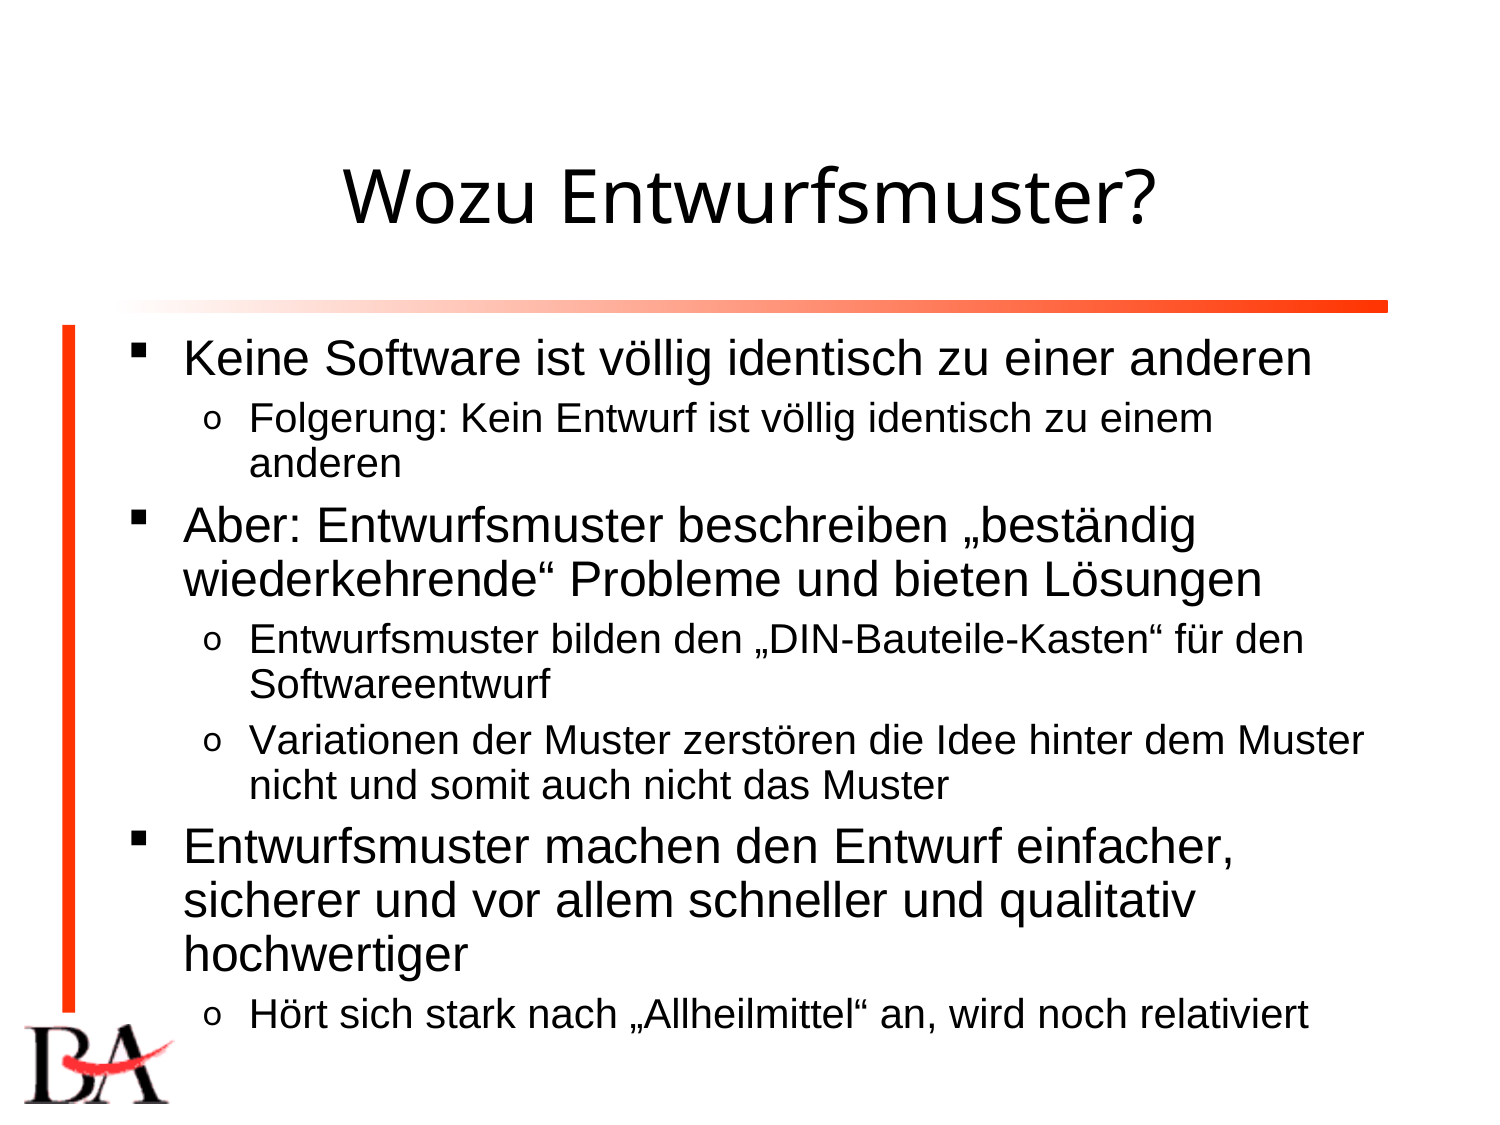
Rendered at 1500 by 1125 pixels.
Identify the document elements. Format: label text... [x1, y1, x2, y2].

title Wozu Entwurfsmuster? [112, 99, 1388, 288]
picture [24, 1024, 175, 1104]
list Keine Software ist völlig identisch zu einer anderen Folgerung: Kein Entwurf ist völlig identisch zu einem anderen Aber: Entwurfsmuster beschreiben „beständig wiederkehrende“ Probleme und bieten Lösungen Entwurfsmuster bilden den „DIN-Bauteile-Kasten“ für den Softwareentwurf Variationen der Muster zerstören die Idee hinter dem Muster nicht und somit auch nicht das Muster Entwurfsmuster machen den Entwurf einfacher, sicherer und vor allem schneller und qualitativ hochwertiger Hört sich stark nach „Allheilmittel“ an, wird noch relativiert [112, 324, 1388, 1051]
